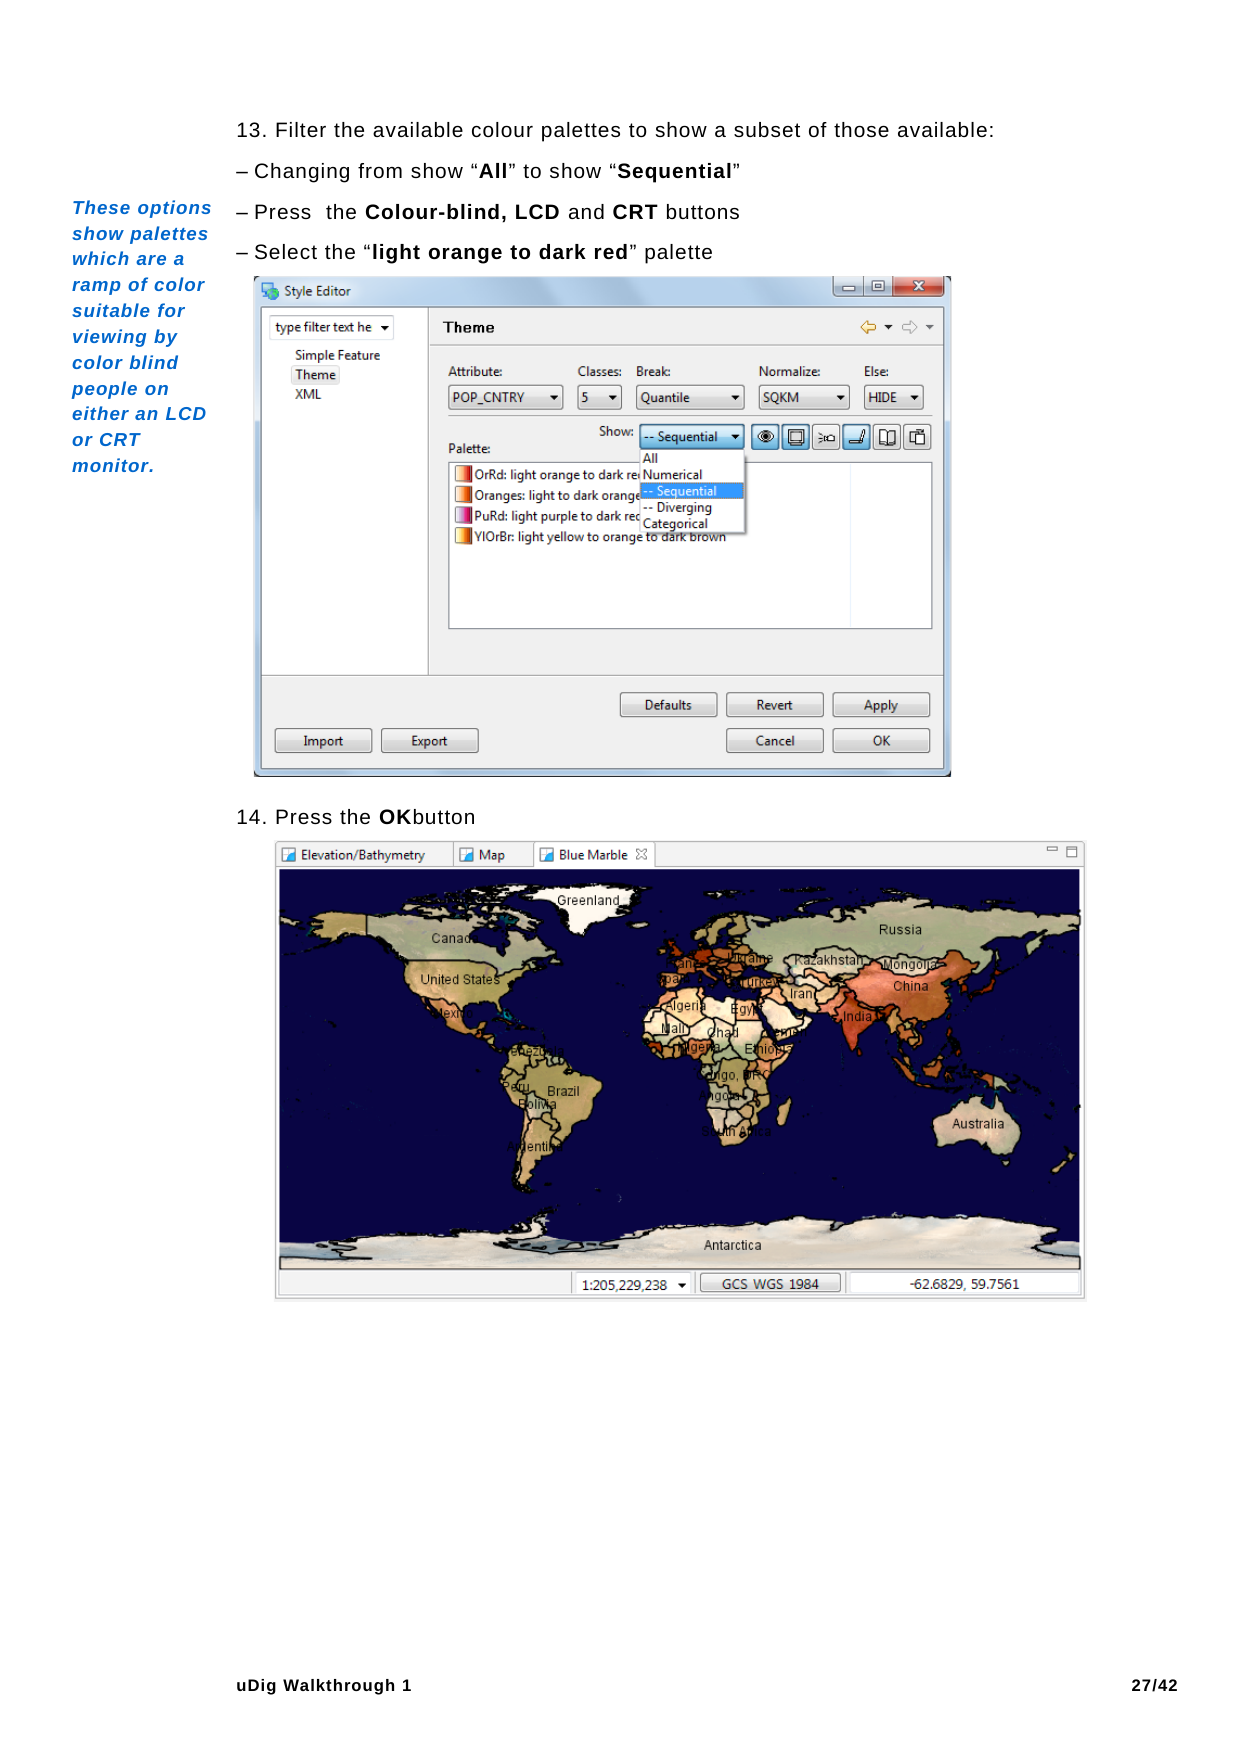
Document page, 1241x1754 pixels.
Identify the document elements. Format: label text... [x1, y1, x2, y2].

list Press the OKbutton [236, 805, 1181, 834]
list Press the Colour-blind, LCD and CRT buttons [236, 199, 1181, 223]
list Select the “light orange to dark red” palette [236, 240, 1181, 270]
picture [253, 276, 952, 777]
list Filter the available colour palettes to show a subset of those available: [236, 118, 1181, 142]
picture [273, 840, 1087, 1302]
list These options show palettes which are a ramp of color suitable for viewing by color blind people on either an LCD or CRT monitor. [72, 196, 216, 476]
list Changing from show “All” to show “Sequential” [236, 159, 1181, 183]
